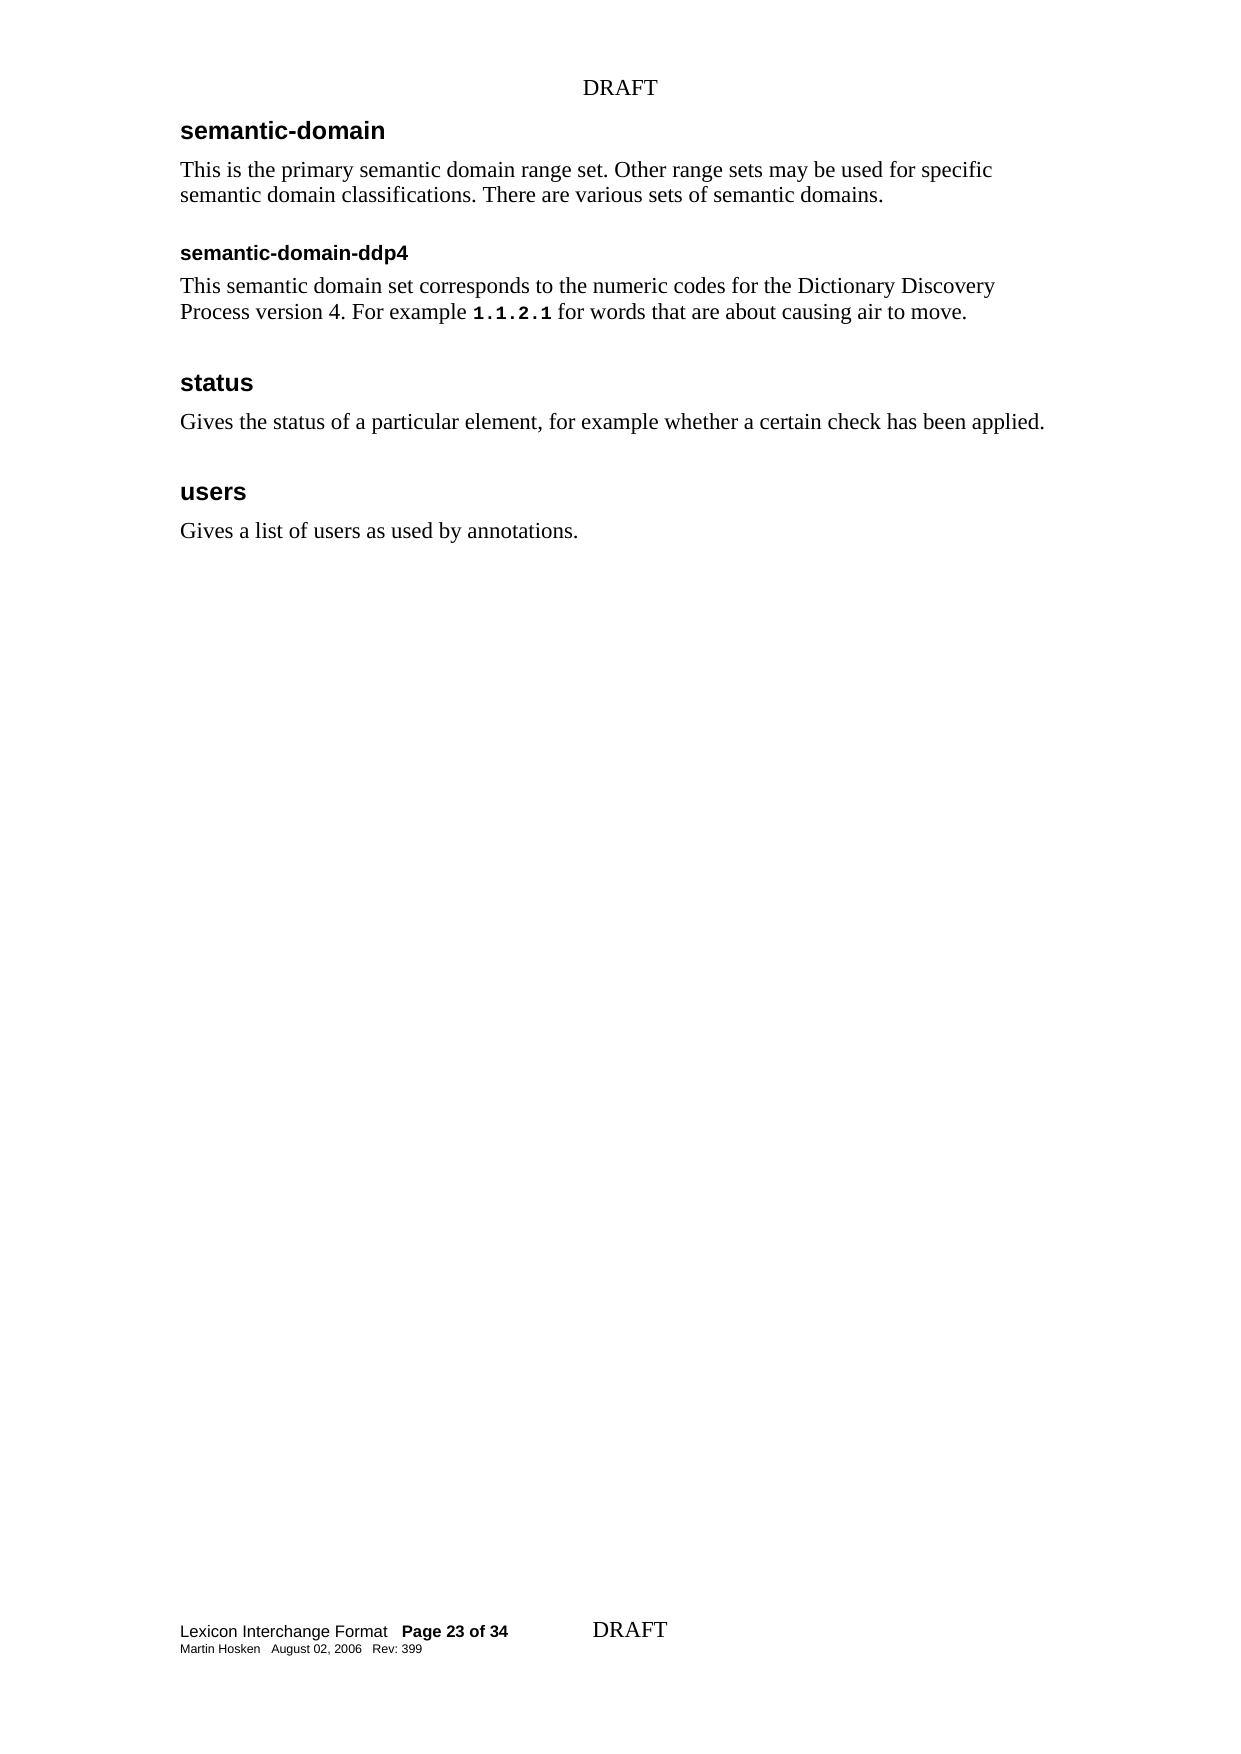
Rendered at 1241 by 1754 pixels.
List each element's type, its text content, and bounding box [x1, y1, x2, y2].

subtitle status [180, 369, 1061, 397]
text Gives a list of users as used by annotations. [180, 518, 1061, 543]
text This semantic domain set corresponds to the numeric codes for the Dictionary Discovery Process version 4. For example 1.1.2.1 for words that are about causing air to move. [180, 273, 1061, 325]
subtitle semantic-domain-ddp4 [180, 241, 1061, 264]
subtitle semantic-domain [180, 117, 1061, 145]
text Gives the status of a particular element, for example whether a certain check has been applied. [180, 409, 1061, 434]
text This is the primary semantic domain range set. Other range sets may be used for specific semantic domain classifications. There are various sets of semantic domains. [180, 157, 1061, 208]
subtitle users [180, 478, 1061, 506]
